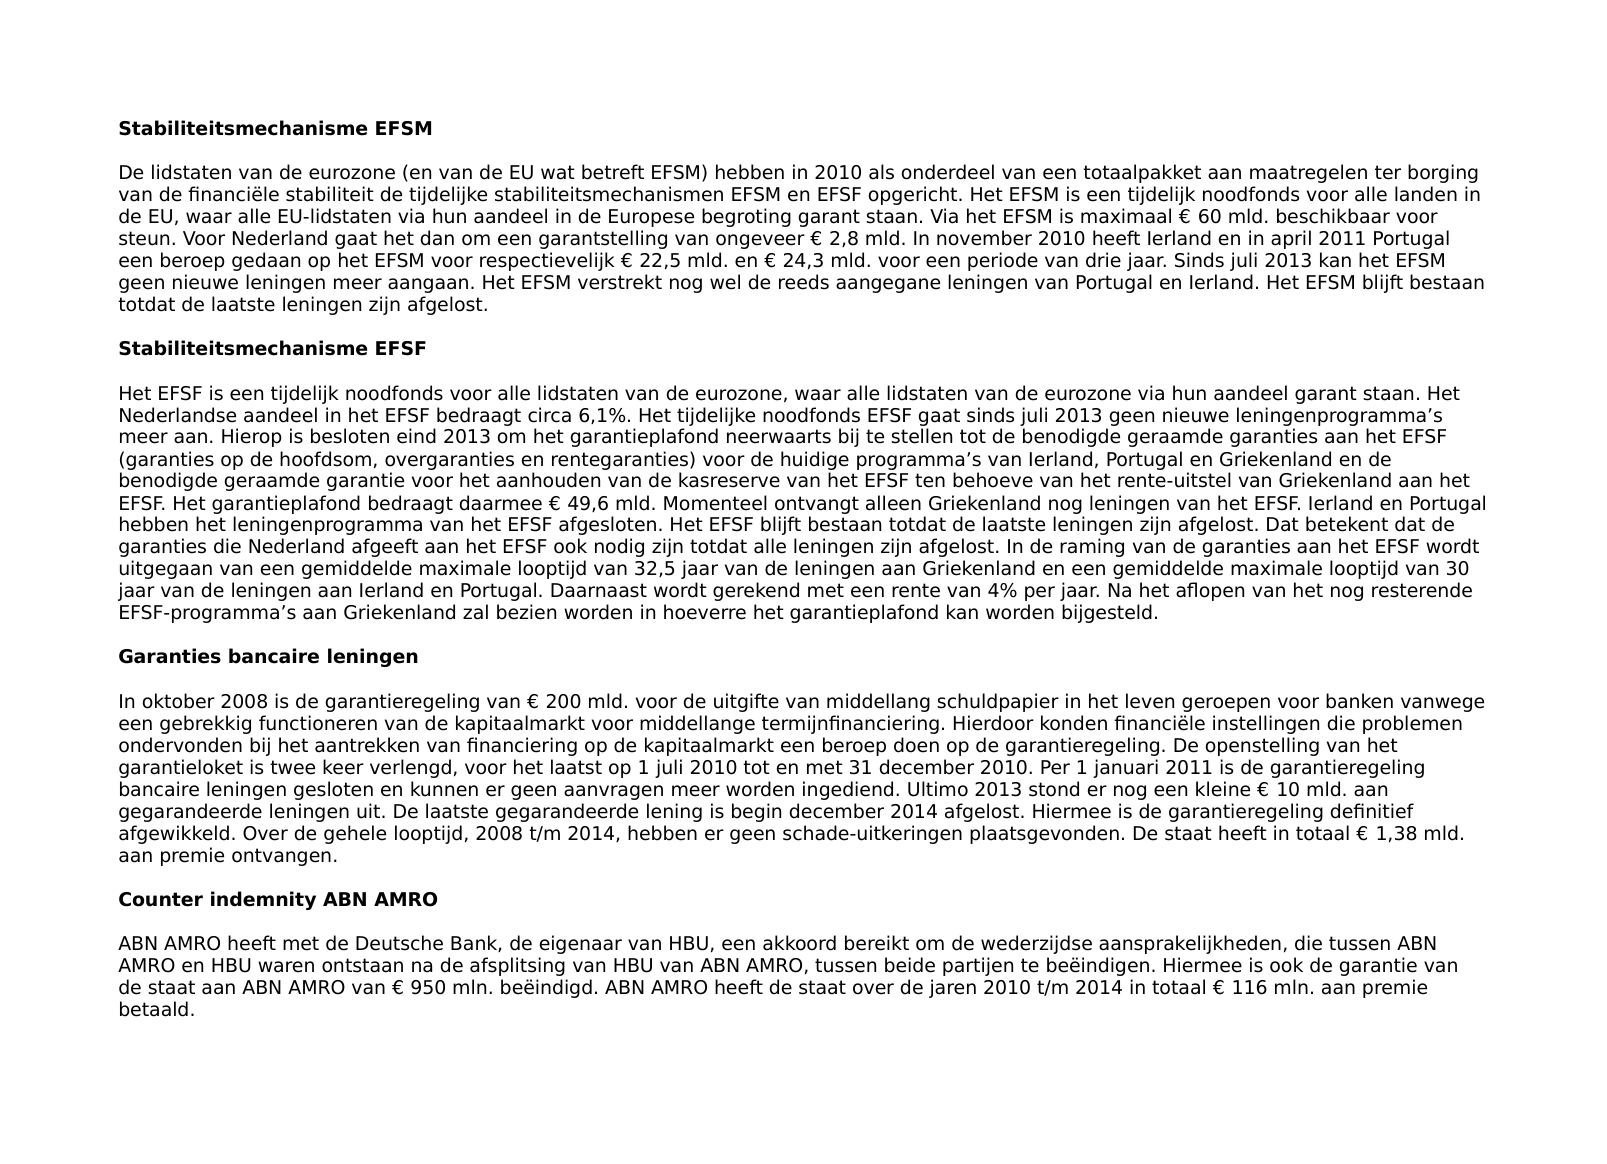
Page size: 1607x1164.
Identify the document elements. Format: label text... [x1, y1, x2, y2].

subtitle Stabiliteitsmechanisme EFSF [118, 338, 1488, 360]
text De lidstaten van de eurozone (en van de EU wat betreft EFSM) hebben in 2010 als onderdeel van een totaalpakket aan maatregelen ter borging van de financiële stabiliteit de tijdelijke stabiliteitsmechanismen EFSM en EFSF opgericht. Het EFSM is een tijdelijk noodfonds voor alle landen in de EU, waar alle EU-lidstaten via hun aandeel in de Europese begroting garant staan. Via het EFSM is maximaal € 60 mld. beschikbaar voor steun. Voor Nederland gaat het dan om een garantstelling van ongeveer € 2,8 mld. In november 2010 heeft Ierland en in april 2011 Portugal een beroep gedaan op het EFSM voor respectievelijk € 22,5 mld. en € 24,3 mld. voor een periode van drie jaar. Sinds juli 2013 kan het EFSM geen nieuwe leningen meer aangaan. Het EFSM verstrekt nog wel de reeds aangegane leningen van Portugal en Ierland. Het EFSM blijft bestaan totdat de laatste leningen zijn afgelost. [118, 162, 1488, 316]
text In oktober 2008 is de garantieregeling van € 200 mld. voor de uitgifte van middellang schuldpapier in het leven geroepen voor banken vanwege een gebrekkig functioneren van de kapitaalmarkt voor middellange termijnfinanciering. Hierdoor konden financiële instellingen die problemen ondervonden bij het aantrekken van financiering op de kapitaalmarkt een beroep doen op de garantieregeling. De openstelling van het garantieloket is twee keer verlengd, voor het laatst op 1 juli 2010 tot en met 31 december 2010. Per 1 januari 2011 is de garantieregeling bancaire leningen gesloten en kunnen er geen aanvragen meer worden ingediend. Ultimo 2013 stond er nog een kleine € 10 mld. aan gegarandeerde leningen uit. De laatste gegarandeerde lening is begin december 2014 afgelost. Hiermee is de garantieregeling definitief afgewikkeld. Over de gehele looptijd, 2008 t/m 2014, hebben er geen schade-uitkeringen plaatsgevonden. De staat heeft in totaal € 1,38 mld. aan premie ontvangen. [118, 691, 1488, 866]
text ABN AMRO heeft met de Deutsche Bank, de eigenaar van HBU, een akkoord bereikt om de wederzijdse aansprakelijkheden, die tussen ABN AMRO en HBU waren ontstaan na de afsplitsing van HBU van ABN AMRO, tussen beide partijen te beëindigen. Hiermee is ook de garantie van de staat aan ABN AMRO van € 950 mln. beëindigd. ABN AMRO heeft de staat over de jaren 2010 t/m 2014 in totaal € 116 mln. aan premie betaald. [118, 933, 1488, 1021]
text Het EFSF is een tijdelijk noodfonds voor alle lidstaten van de eurozone, waar alle lidstaten van de eurozone via hun aandeel garant staan. Het Nederlandse aandeel in het EFSF bedraagt circa 6,1%. Het tijdelijke noodfonds EFSF gaat sinds juli 2013 geen nieuwe leningenprogramma’s meer aan. Hierop is besloten eind 2013 om het garantieplafond neerwaarts bij te stellen tot de benodigde geraamde garanties aan het EFSF (garanties op de hoofdsom, overgaranties en rentegaranties) voor de huidige programma’s van Ierland, Portugal en Griekenland en de benodigde geraamde garantie voor het aanhouden van de kasreserve van het EFSF ten behoeve van het rente-uitstel van Griekenland aan het EFSF. Het garantieplafond bedraagt daarmee € 49,6 mld. Momenteel ontvangt alleen Griekenland nog leningen van het EFSF. Ierland en Portugal hebben het leningenprogramma van het EFSF afgesloten. Het EFSF blijft bestaan totdat de laatste leningen zijn afgelost. Dat betekent dat de garanties die Nederland afgeeft aan het EFSF ook nodig zijn totdat alle leningen zijn afgelost. In de raming van de garanties aan het EFSF wordt uitgegaan van een gemiddelde maximale looptijd van 32,5 jaar van de leningen aan Griekenland en een gemiddelde maximale looptijd van 30 jaar van de leningen aan Ierland en Portugal. Daarnaast wordt gerekend met een rente van 4% per jaar. Na het aflopen van het nog resterende EFSF-programma’s aan Griekenland zal bezien worden in hoeverre het garantieplafond kan worden bijgesteld. [118, 382, 1488, 624]
subtitle Garanties bancaire leningen [118, 646, 1488, 668]
subtitle Counter indemnity ABN AMRO [118, 889, 1488, 911]
subtitle Stabiliteitsmechanisme EFSM [118, 118, 1488, 140]
